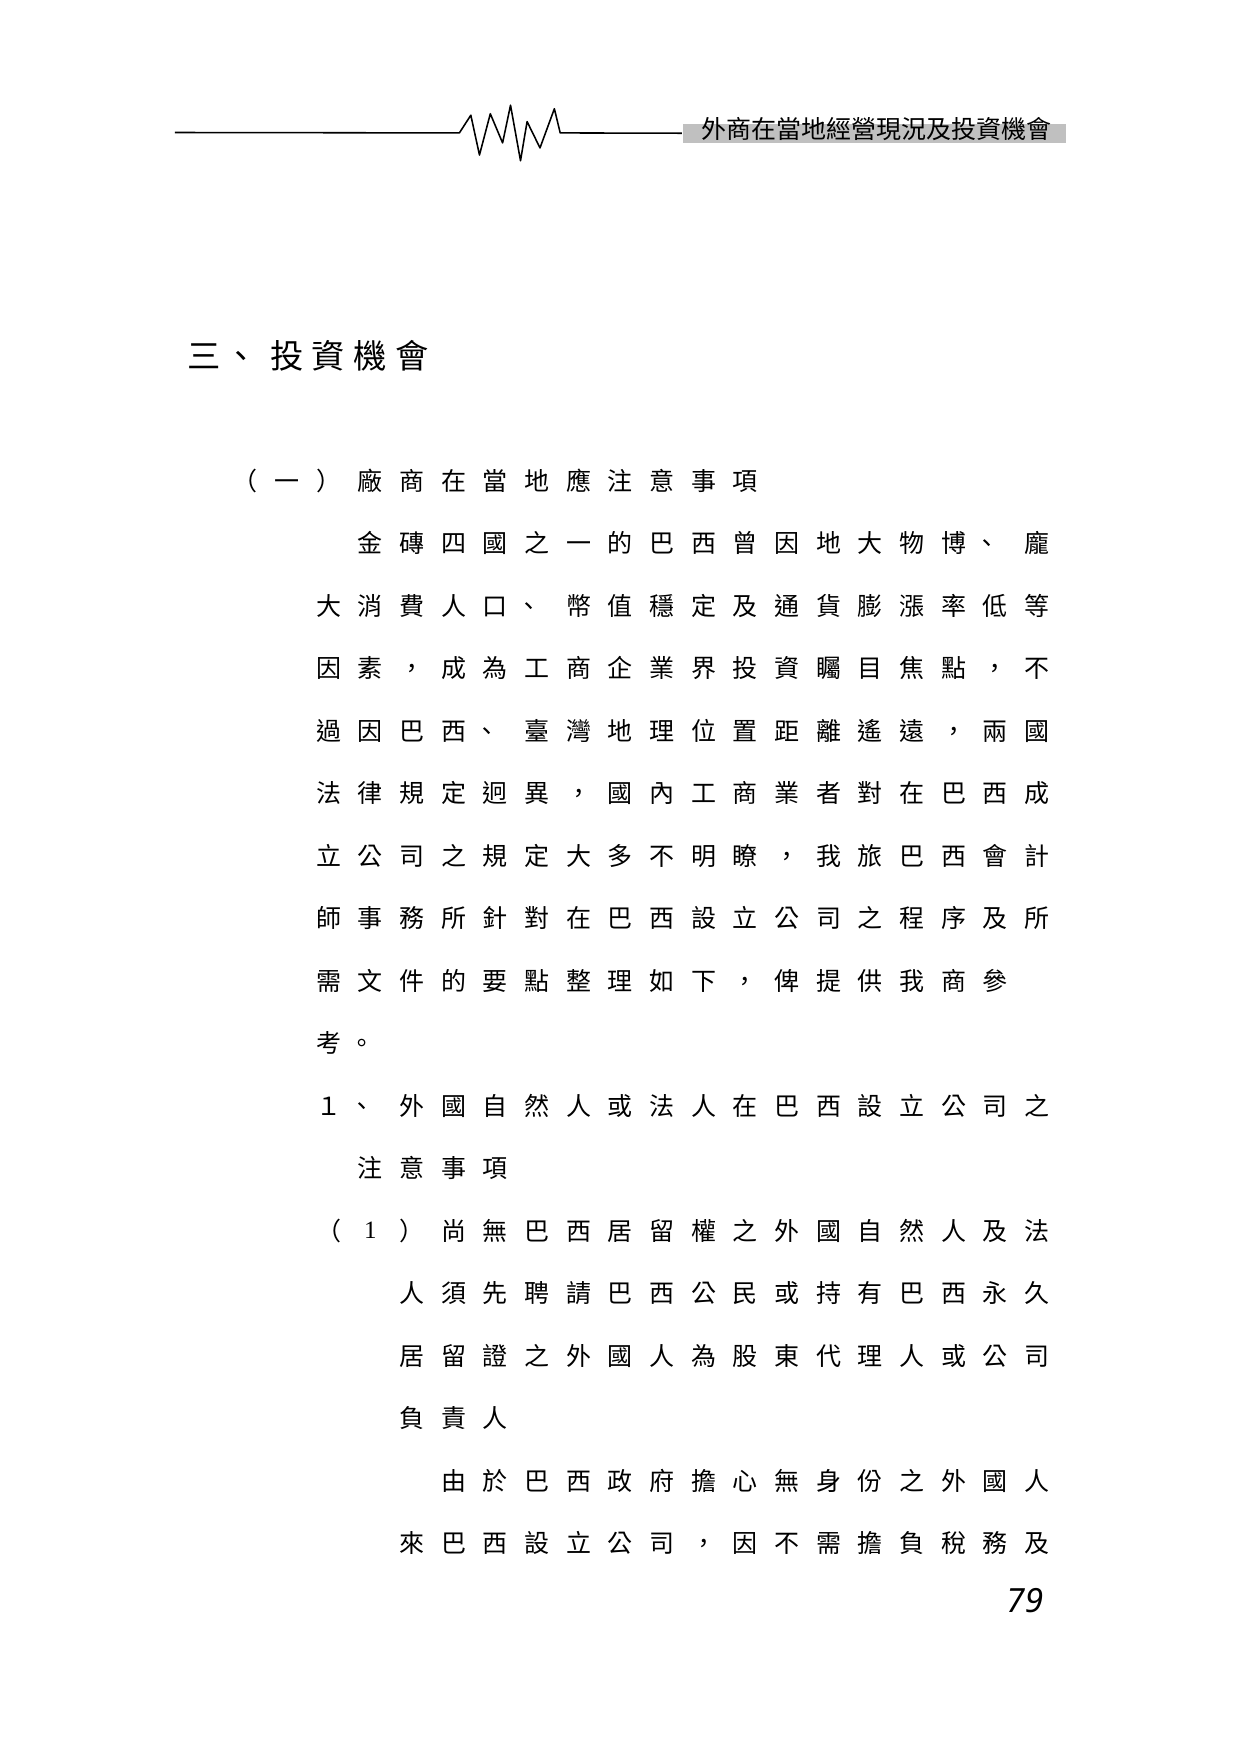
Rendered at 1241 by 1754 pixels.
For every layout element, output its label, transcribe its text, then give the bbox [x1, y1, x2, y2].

text 金磚四國之一的巴西曾因地大物博、龐大消費人口、幣值穩定及通貨膨漲率低等因素，成為工商企業界投資矚目焦點，不過因巴西、臺灣地理位置距離遙遠，兩國法律規定迥異，國內工商業者對在巴西成立公司之規定大多不明瞭，我旅巴西會計師事務所針對在巴西設立公司之程序及所需文件的要點整理如下，俾提供我商參考。 [281, 500, 1058, 1063]
text 三、投資機會 [183, 313, 1058, 375]
text １、外國自然人或法人在巴西設立公司之注意事項 [281, 1063, 1058, 1188]
text （1）尚無巴西居留權之外國自然人及法人須先聘請巴西公民或持有巴西永久居留證之外國人為股東代理人或公司負責人 [306, 1188, 1058, 1438]
text 由於巴西政府擔心無身份之外國人來巴西設立公司，因不需擔負稅務及 [367, 1438, 1058, 1563]
text （一）廠商在當地應注意事項 [207, 438, 1058, 500]
